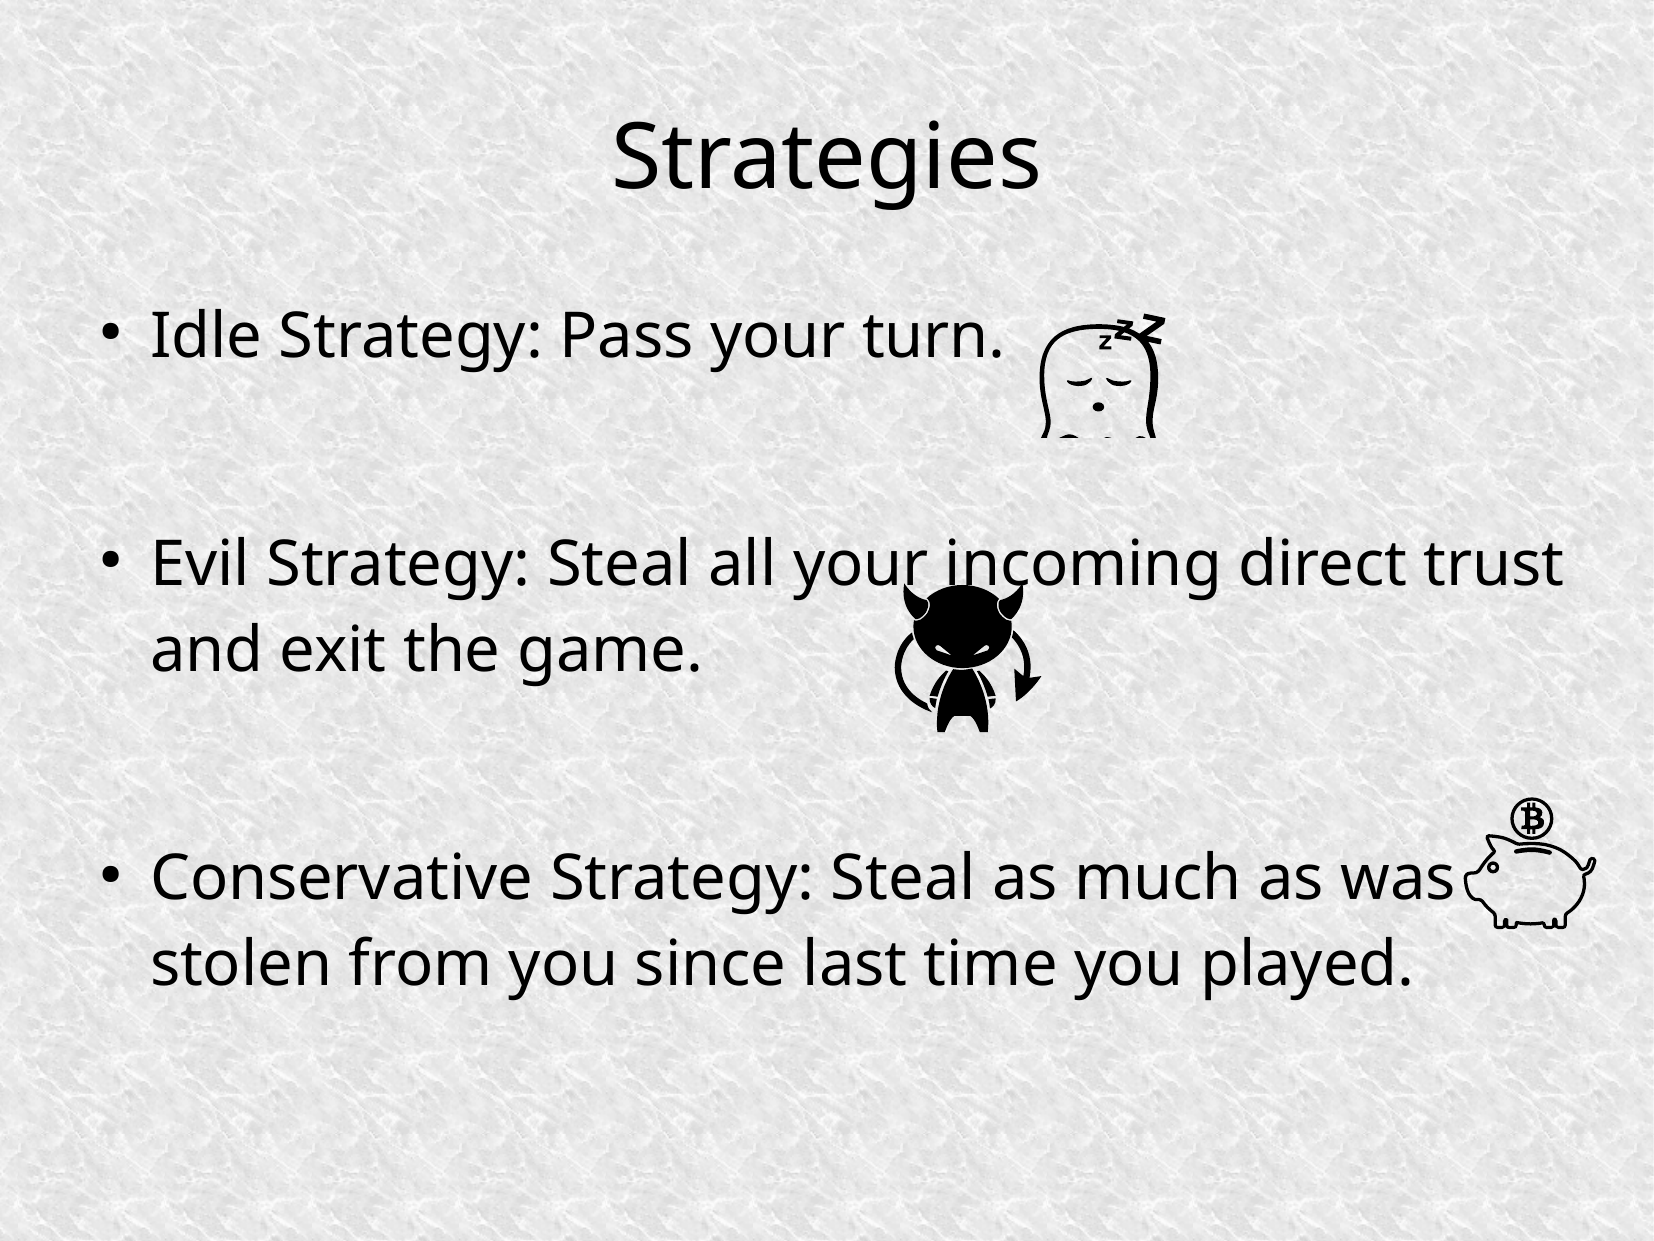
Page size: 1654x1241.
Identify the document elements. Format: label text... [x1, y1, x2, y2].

title Strategies [82, 49, 1571, 257]
list Idle Strategy: Pass your turn. Evil Strategy: Steal all your incoming direct trust and exit the game. Conservative Strategy: Steal as much as was stolen from you since last time you played. [82, 290, 1571, 1010]
picture [0, 0, 1654, 1241]
